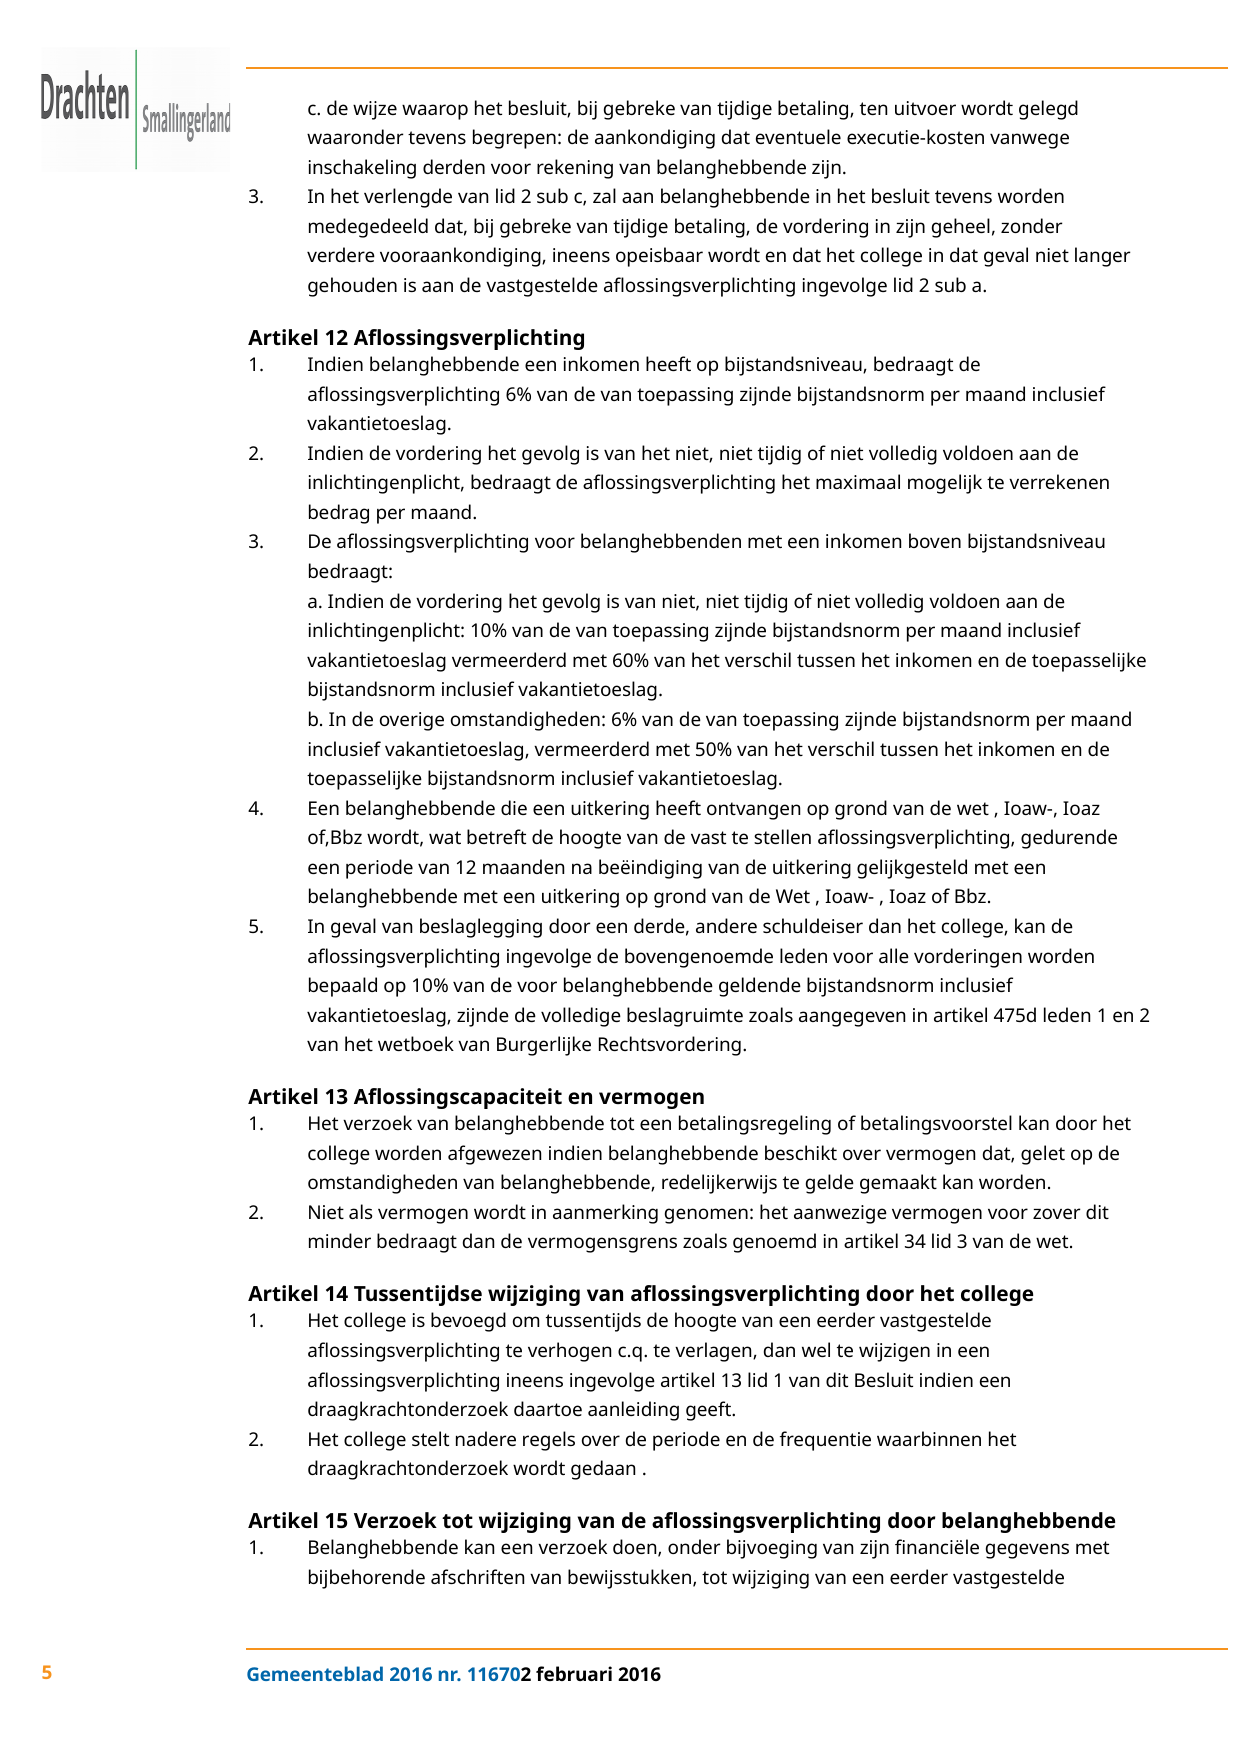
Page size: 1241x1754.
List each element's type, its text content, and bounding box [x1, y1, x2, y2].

picture [41, 47, 231, 172]
list a. Indien de vordering het gevolg is van niet, niet tijdig of niet volledig voldoen aan de inlichtingenplicht: 10% van de van toepassing zijnde bijstandsnorm per maand inclusief vakantietoeslag vermeerderd met 60% van het verschil tussen het inkomen en de toepasselijke bijstandsnorm inclusief vakantietoeslag. [248, 588, 1152, 702]
list In geval van beslaglegging door een derde, andere schuldeiser dan het college, kan de aflossingsverplichting ingevolge de bovengenoemde leden voor alle vorderingen worden bepaald op 10% van de voor belanghebbende geldende bijstandsnorm inclusief vakantietoeslag, zijnde de volledige beslagruimte zoals aangegeven in artikel 475d leden 1 en 2 van het wetboek van Burgerlijke Rechtsvordering. [248, 913, 1152, 1057]
list In het verlengde van lid 2 sub c, zal aan belanghebbende in het besluit tevens worden medegedeeld dat, bij gebreke van tijdige betaling, de vordering in zijn geheel, zonder [248, 183, 1152, 239]
text Artikel 14 Tussentijdse wijziging van aflossingsverplichting door het college [248, 1279, 1152, 1308]
list Indien de vordering het gevolg is van het niet, niet tijdig of niet volledig voldoen aan de inlichtingenplicht, bedraagt de aflossingsverplichting het maximaal mogelijk te verrekenen bedrag per maand. [248, 440, 1152, 525]
list Niet als vermogen wordt in aanmerking genomen: het aanwezige vermogen voor zover dit minder bedraagt dan de vermogensgrens zoals genoemd in artikel 34 lid 3 van de wet. [248, 1199, 1152, 1254]
list Het verzoek van belanghebbende tot een betalingsregeling of betalingsvoorstel kan door het college worden afgewezen indien belanghebbende beschikt over vermogen dat, gelet op de omstandigheden van belanghebbende, redelijkerwijs te gelde gemaakt kan worden. [248, 1110, 1152, 1195]
list c. de wijze waarop het besluit, bij gebreke van tijdige betaling, ten uitvoer wordt gelegd waaronder tevens begrepen: de aankondiging dat eventuele executie-kosten vanwege inschakeling derden voor rekening van belanghebbende zijn. [248, 95, 1152, 180]
list b. In de overige omstandigheden: 6% van de van toepassing zijnde bijstandsnorm per maand inclusief vakantietoeslag, vermeerderd met 50% van het verschil tussen het inkomen en de toepasselijke bijstandsnorm inclusief vakantietoeslag. [248, 706, 1152, 791]
list Het college is bevoegd om tussentijds de hoogte van een eerder vastgestelde aflossingsverplichting te verhogen c.q. te verlagen, dan wel te wijzigen in een aflossingsverplichting ineens ingevolge artikel 13 lid 1 van dit Besluit indien een draagkrachtonderzoek daartoe aanleiding geeft. [248, 1308, 1152, 1422]
list De aflossingsverplichting voor belanghebbenden met een inkomen boven bijstandsniveau bedraagt: [248, 529, 1152, 584]
text Artikel 12 Aflossingsverplichting [248, 323, 1152, 351]
text Artikel 15 Verzoek tot wijziging van de aflossingsverplichting door belanghebbende [248, 1506, 1152, 1534]
list Een belanghebbende die een uitkering heeft ontvangen op grond van de wet , Ioaw-, Ioaz of,Bbz wordt, wat betreft de hoogte van de vast te stellen aflossingsverplichting, gedurende een periode van 12 maanden na beëindiging van de uitkering gelijkgesteld met een belanghebbende met een uitkering op grond van de Wet , Ioaw- , Ioaz of Bbz. [248, 795, 1152, 909]
list Belanghebbende kan een verzoek doen, onder bijvoeging van zijn financiële gegevens met bijbehorende afschriften van bewijsstukken, tot wijziging van een eerder vastgestelde [248, 1534, 1152, 1590]
list Indien belanghebbende een inkomen heeft op bijstandsniveau, bedraagt de aflossingsverplichting 6% van de van toepassing zijnde bijstandsnorm per maand inclusief vakantietoeslag. [248, 351, 1152, 436]
list verdere vooraankondiging, ineens opeisbaar wordt en dat het college in dat geval niet langer gehouden is aan de vastgestelde aflossingsverplichting ingevolge lid 2 sub a. [248, 243, 1152, 298]
text Artikel 13 Aflossingscapaciteit en vermogen [248, 1082, 1152, 1110]
list Het college stelt nadere regels over de periode en de frequentie waarbinnen het draagkrachtonderzoek wordt gedaan . [248, 1426, 1152, 1481]
